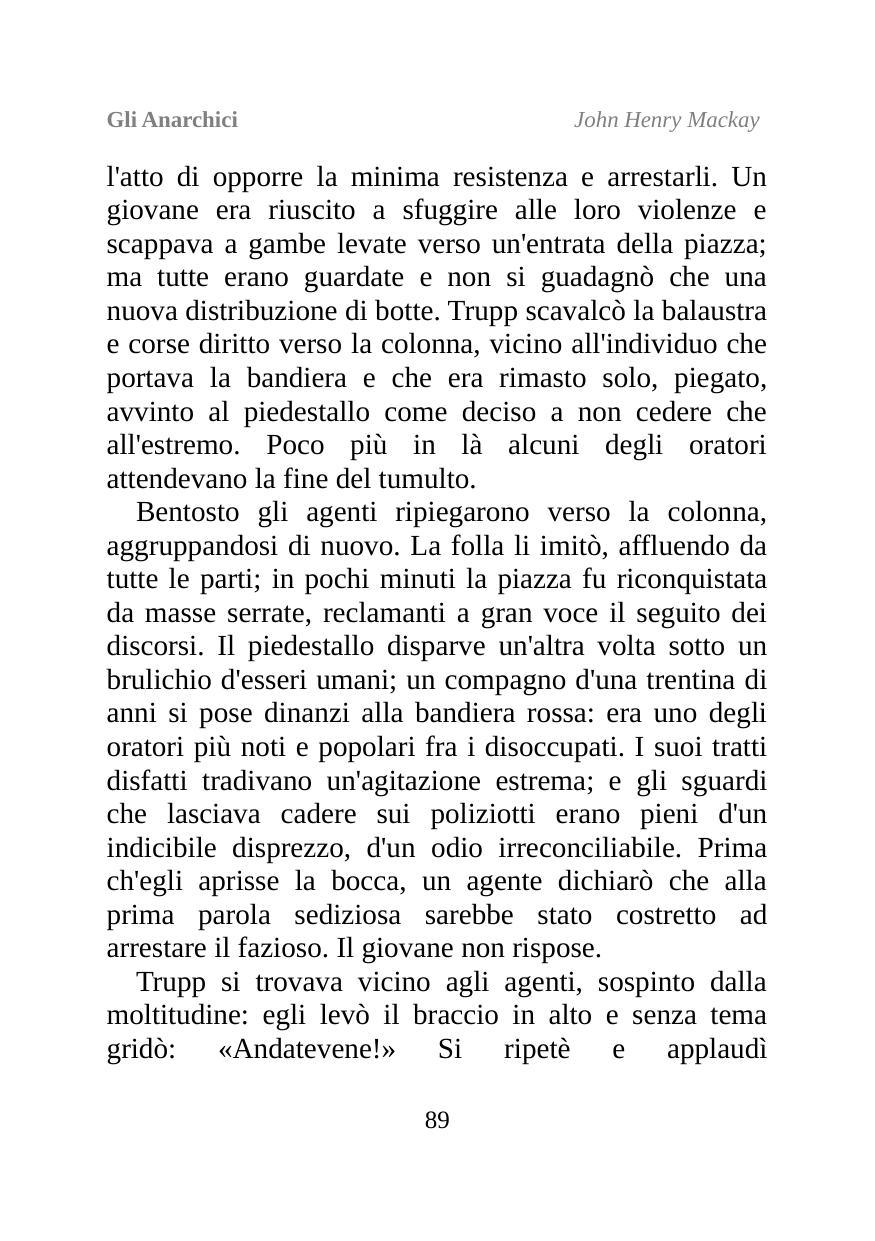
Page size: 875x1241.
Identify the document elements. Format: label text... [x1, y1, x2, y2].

text Bentosto gli agenti ripiegarono verso la colonna, aggruppandosi di nuovo. La folla li imitò, affluendo da tutte le parti; in pochi minuti la piazza fu riconquistata da masse serrate, reclamanti a gran voce il seguito dei discorsi. Il piedestallo disparve un'altra volta sotto un brulichio d'esseri umani; un compagno d'una trentina di anni si pose dinanzi alla bandiera rossa: era uno degli oratori più noti e popolari fra i disoccupati. I suoi tratti disfatti tradivano un'agitazione estrema; e gli sguardi che lasciava cadere sui poliziotti erano pieni d'un indicibile disprezzo, d'un odio irreconciliabile. Prima ch'egli aprisse la bocca, un agente dichiarò che alla prima parola sediziosa sarebbe stato costretto ad arrestare il fazioso. Il giovane non rispose. [106, 494, 768, 964]
text l'atto di opporre la minima resistenza e arrestarli. Un giovane era riuscito a sfuggire alle loro violenze e scappava a gambe levate verso un'entrata della piazza; ma tutte erano guardate e non si guadagnò che una nuova distribuzione di botte. Trupp scavalcò la balaustra e corse diritto verso la colonna, vicino all'individuo che portava la bandiera e che era rimasto solo, piegato, avvinto al piedestallo come deciso a non cedere che all'estremo. Poco più in là alcuni degli oratori attendevano la fine del tumulto. [106, 159, 768, 494]
text Trupp si trovava vicino agli agenti, sospinto dalla moltitudine: egli levò il braccio in alto e senza tema gridò: «Andatevene!» Si ripetè e applaudì [106, 964, 768, 1064]
